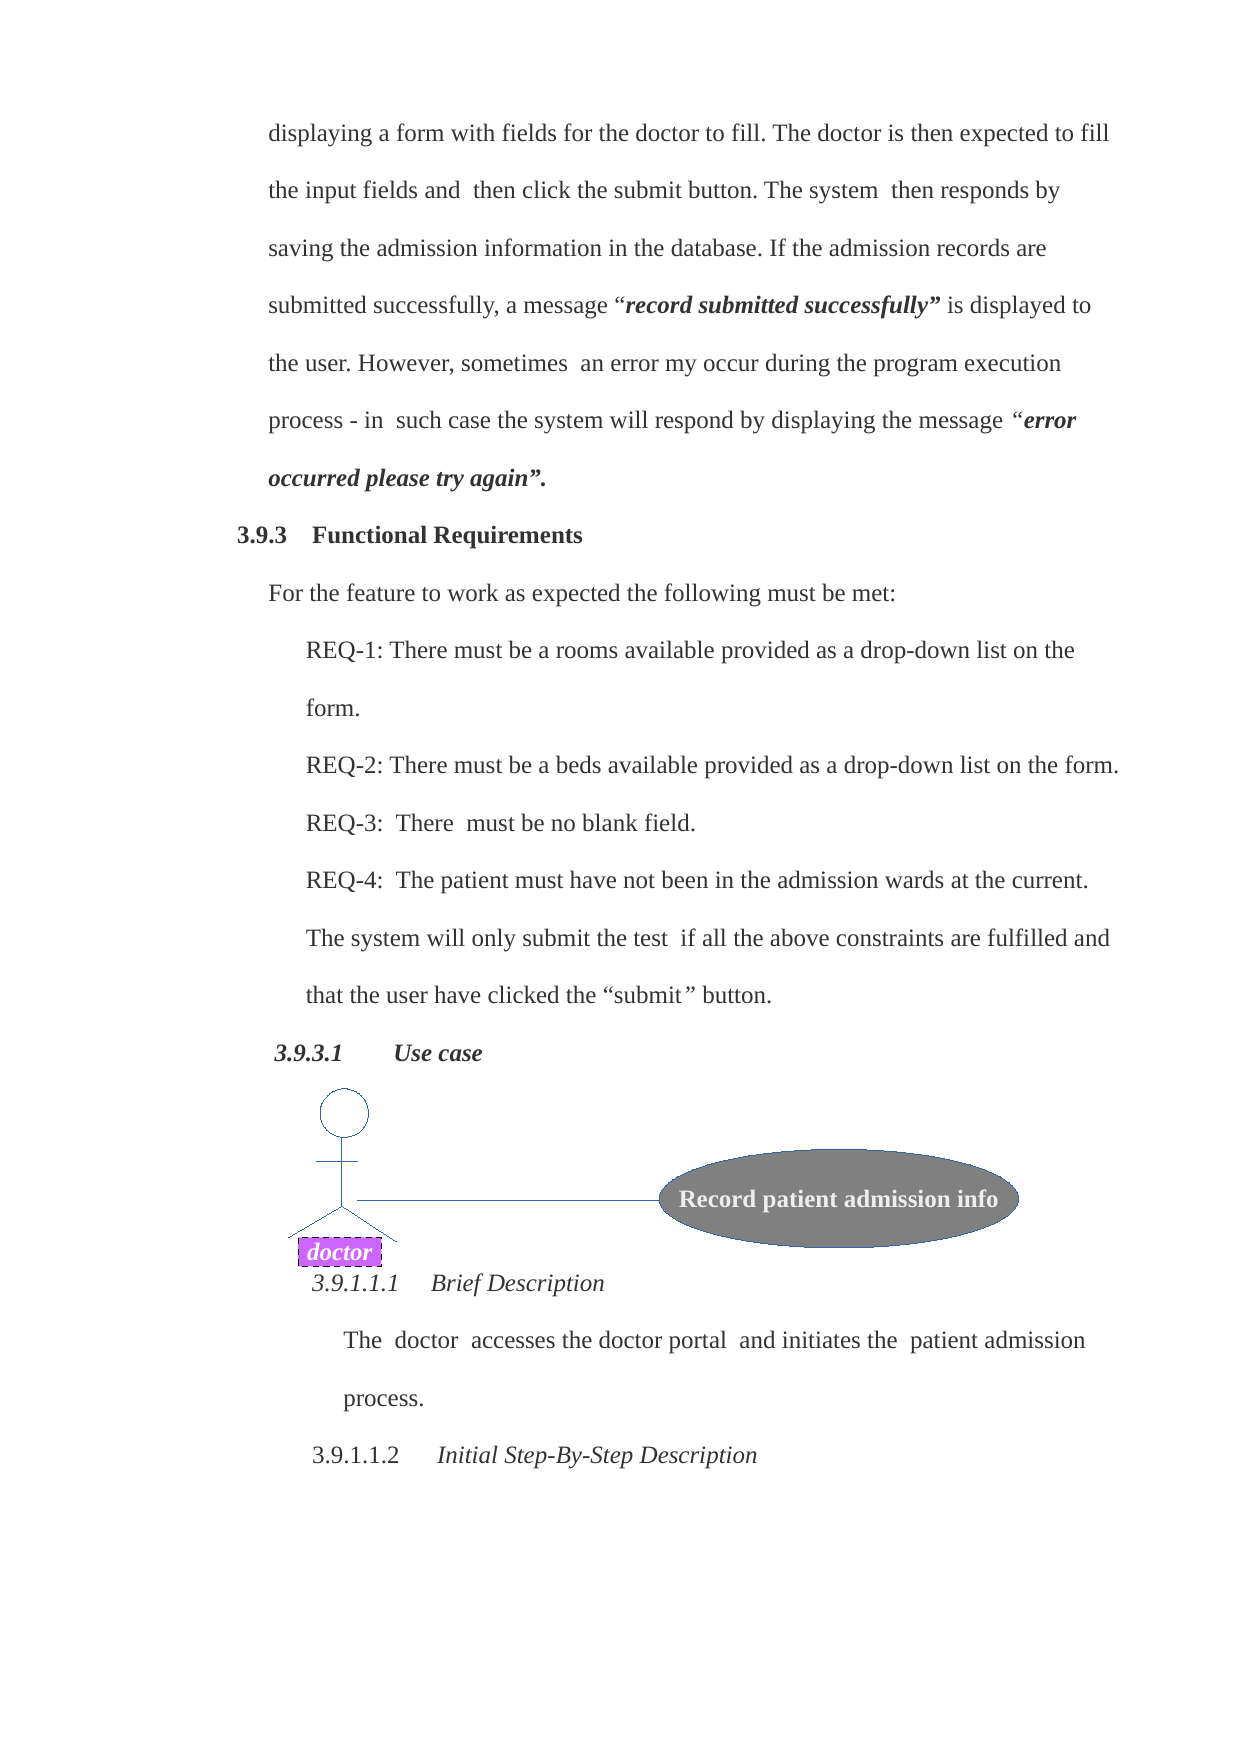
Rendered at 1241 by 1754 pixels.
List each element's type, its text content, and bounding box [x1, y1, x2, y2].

list REQ-4: The patient must have not been in the admission wards at the current. [268, 866, 1122, 894]
list REQ-3: There must be no blank field. [268, 808, 1122, 837]
list REQ-2: There must be a beds available provided as a drop-down list on the form. [268, 751, 1122, 779]
list REQ-1: There must be a rooms available provided as a drop-down list on the form. [268, 636, 1122, 722]
list displaying a form with fields for the doctor to fill. The doctor is then expected to fill the input fields and then click the submit button. The system then responds by saving the admission information in the database. If the admission records are submitted successfully, a message “record submitted successfully” is displayed to the user. However, sometimes an error my occur during the program execution process - in such case the system will respond by displaying the message “error occurred please try again”. [231, 118, 1122, 492]
list Brief Description [306, 1268, 1122, 1297]
list For the feature to work as expected the following must be met: [231, 578, 1122, 607]
list The system will only submit the test if all the above constraints are fulfilled and that the user have clicked the “submit” button. [268, 923, 1122, 1009]
list The doctor accesses the doctor portal and initiates the patient admission process. [306, 1326, 1122, 1412]
list Use case [268, 1038, 1122, 1067]
list Initial Step-By-Step Description [306, 1441, 1122, 1469]
list Functional Requirements [231, 521, 1122, 549]
